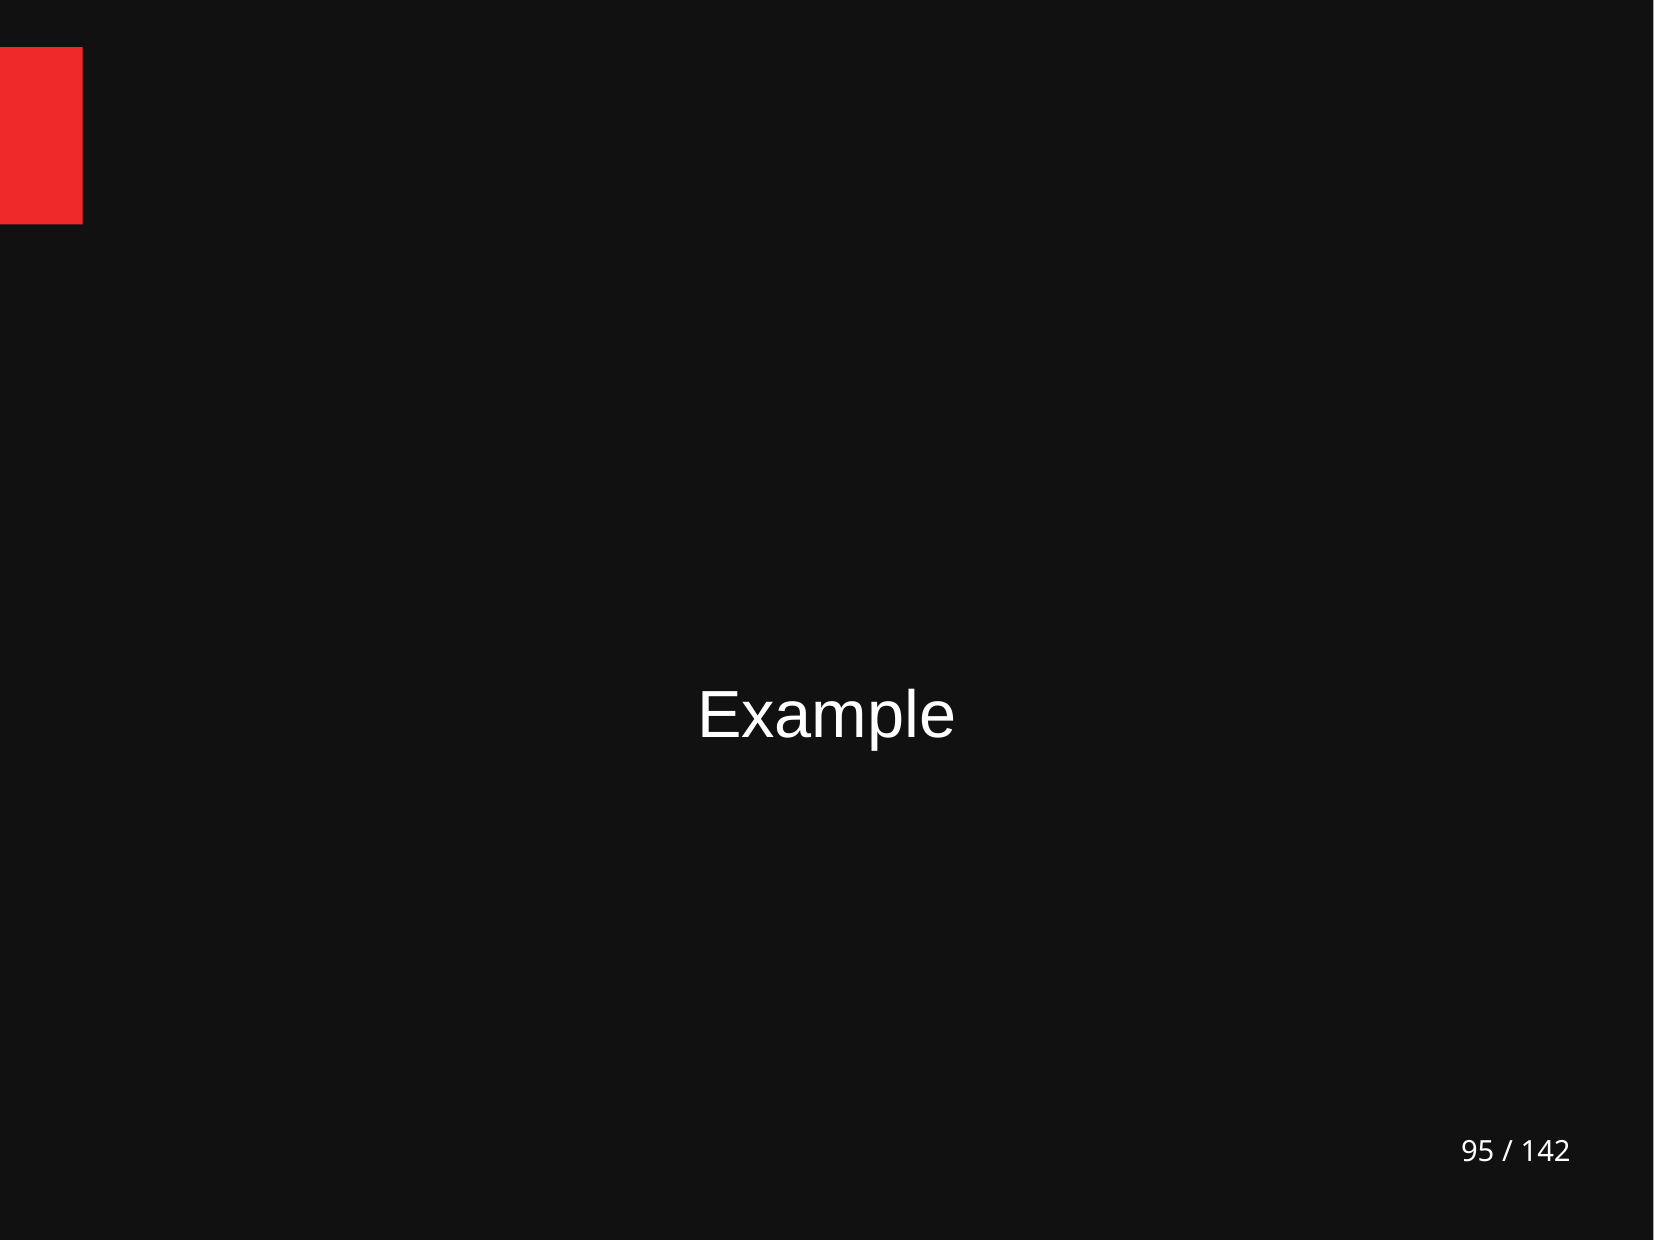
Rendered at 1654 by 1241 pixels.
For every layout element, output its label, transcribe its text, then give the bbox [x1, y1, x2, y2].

subtitle Example [118, 354, 1536, 1074]
